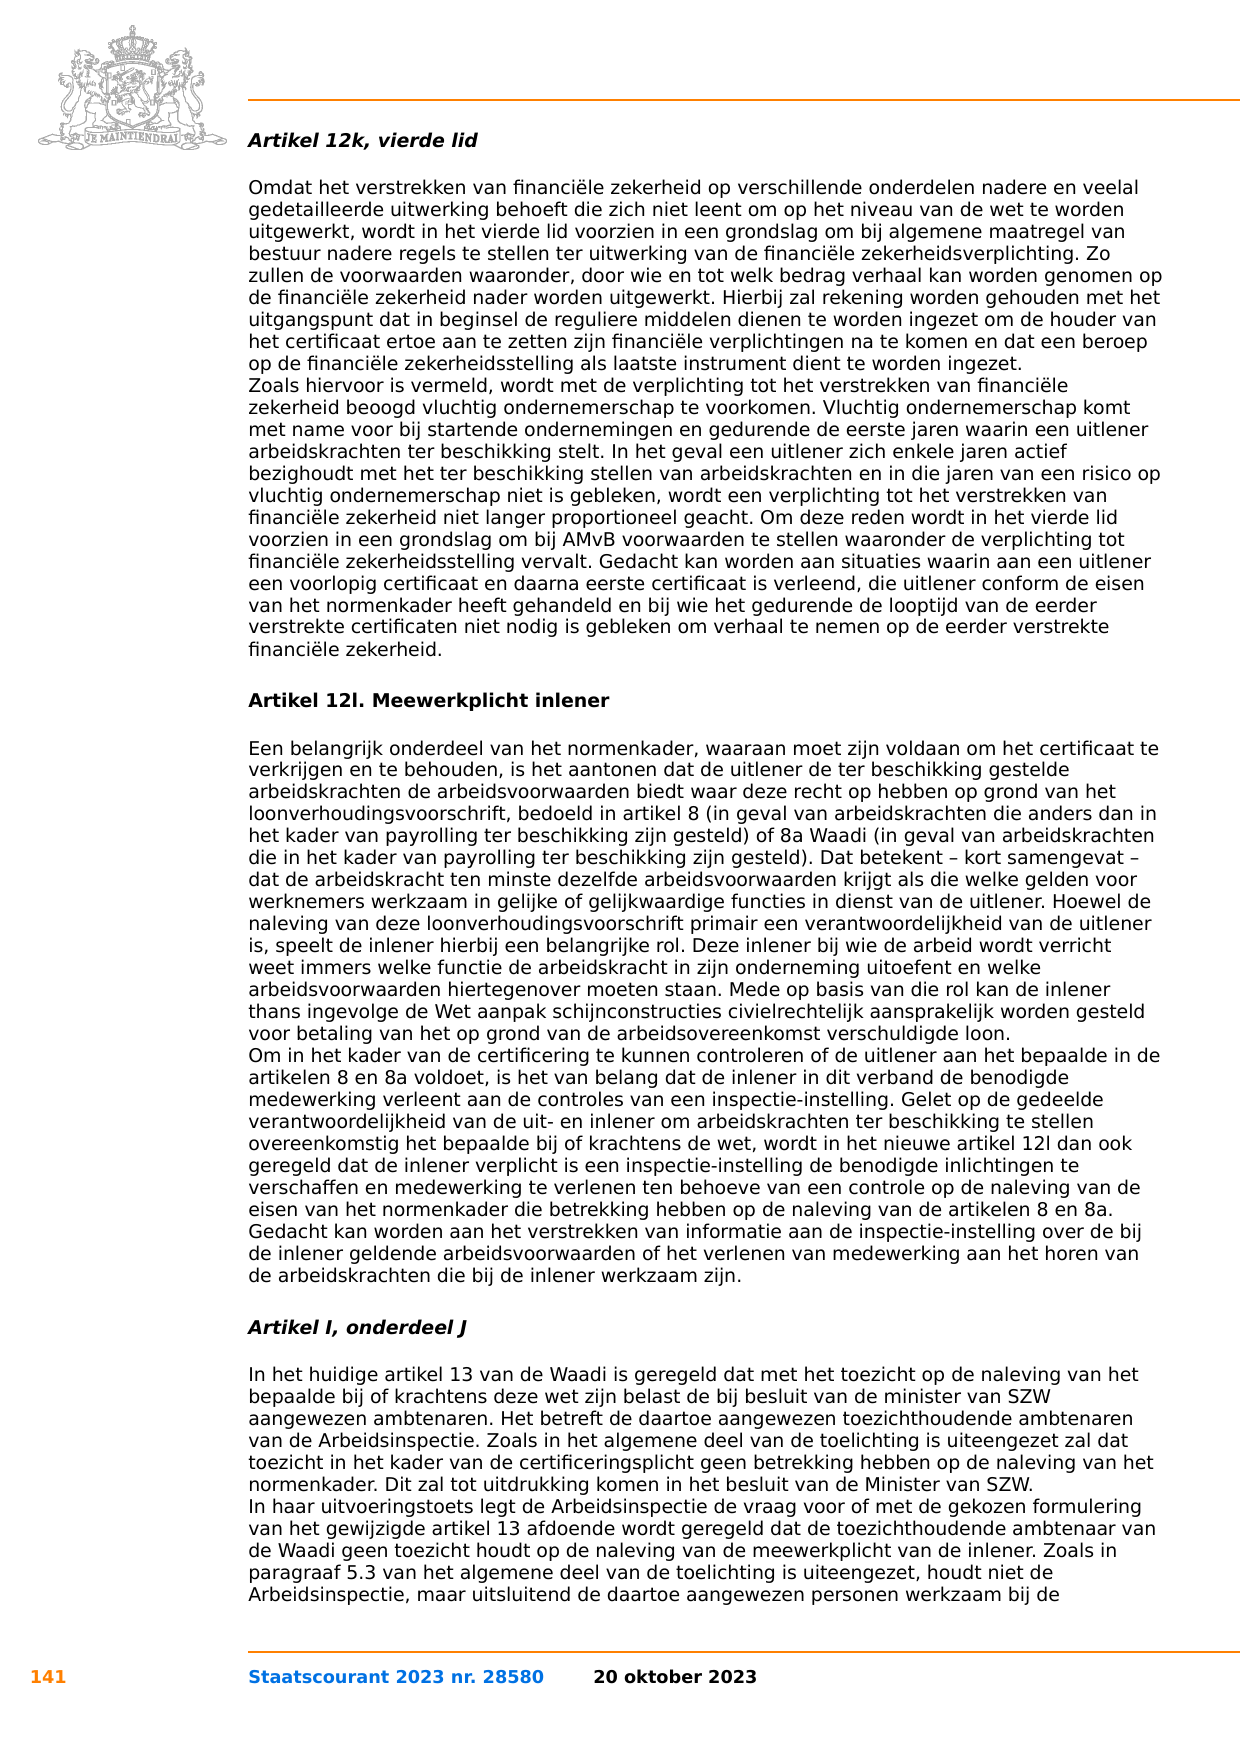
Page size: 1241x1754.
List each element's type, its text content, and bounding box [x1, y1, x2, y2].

text Zoals hiervoor is vermeld, wordt met de verplichting tot het verstrekken van financiële zekerheid beoogd vluchtig ondernemerschap te voorkomen. Vluchtig ondernemerschap komt met name voor bij startende ondernemingen en gedurende de eerste jaren waarin een uitlener arbeidskrachten ter beschikking stelt. In het geval een uitlener zich enkele jaren actief bezighoudt met het ter beschikking stellen van arbeidskrachten en in die jaren van een risico op vluchtig ondernemerschap niet is gebleken, wordt een verplichting tot het verstrekken van financiële zekerheid niet langer proportioneel geacht. Om deze reden wordt in het vierde lid voorzien in een grondslag om bij AMvB voorwaarden te stellen waaronder de verplichting tot financiële zekerheidsstelling vervalt. Gedacht kan worden aan situaties waarin aan een uitlener een voorlopig certificaat en daarna eerste certificaat is verleend, die uitlener conform de eisen van het normenkader heeft gehandeld en bij wie het gedurende de looptijd van de eerder verstrekte certificaten niet nodig is gebleken om verhaal te nemen op de eerder verstrekte financiële zekerheid. [248, 375, 1163, 660]
subtitle Artikel 12k, vierde lid [248, 130, 1163, 152]
text In haar uitvoeringstoets legt de Arbeidsinspectie de vraag voor of met de gekozen formulering van het gewijzigde artikel 13 afdoende wordt geregeld dat de toezichthoudende ambtenaar van de Waadi geen toezicht houdt op de naleving van de meewerkplicht van de inlener. Zoals in paragraaf 5.3 van het algemene deel van de toelichting is uiteengezet, houdt niet de Arbeidsinspectie, maar uitsluitend de daartoe aangewezen personen werkzaam bij de [248, 1496, 1163, 1606]
text Om in het kader van de certificering te kunnen controleren of de uitlener aan het bepaalde in de artikelen 8 en 8a voldoet, is het van belang dat de inlener in dit verband de benodigde medewerking verleent aan de controles van een inspectie-instelling. Gelet op de gedeelde verantwoordelijkheid van de uit- en inlener om arbeidskrachten ter beschikking te stellen overeenkomstig het bepaalde bij of krachtens de wet, wordt in het nieuwe artikel 12l dan ook geregeld dat de inlener verplicht is een inspectie-instelling de benodigde inlichtingen te verschaffen en medewerking te verlenen ten behoeve van een controle op de naleving van de eisen van het normenkader die betrekking hebben op de naleving van de artikelen 8 en 8a. Gedacht kan worden aan het verstrekken van informatie aan de inspectie-instelling over de bij de inlener geldende arbeidsvoorwaarden of het verlenen van medewerking aan het horen van de arbeidskrachten die bij de inlener werkzaam zijn. [248, 1045, 1163, 1287]
text Omdat het verstrekken van financiële zekerheid op verschillende onderdelen nadere en veelal gedetailleerde uitwerking behoeft die zich niet leent om op het niveau van de wet te worden uitgewerkt, wordt in het vierde lid voorzien in een grondslag om bij algemene maatregel van bestuur nadere regels te stellen ter uitwerking van de financiële zekerheidsverplichting. Zo zullen de voorwaarden waaronder, door wie en tot welk bedrag verhaal kan worden genomen op de financiële zekerheid nader worden uitgewerkt. Hierbij zal rekening worden gehouden met het uitgangspunt dat in beginsel de reguliere middelen dienen te worden ingezet om de houder van het certificaat ertoe aan te zetten zijn financiële verplichtingen na te komen en dat een beroep op de financiële zekerheidsstelling als laatste instrument dient te worden ingezet. [248, 177, 1163, 375]
text Een belangrijk onderdeel van het normenkader, waaraan moet zijn voldaan om het certificaat te verkrijgen en te behouden, is het aantonen dat de uitlener de ter beschikking gestelde arbeidskrachten de arbeidsvoorwaarden biedt waar deze recht op hebben op grond van het loonverhoudingsvoorschrift, bedoeld in artikel 8 (in geval van arbeidskrachten die anders dan in het kader van payrolling ter beschikking zijn gesteld) of 8a Waadi (in geval van arbeidskrachten die in het kader van payrolling ter beschikking zijn gesteld). Dat betekent – kort samengevat – dat de arbeidskracht ten minste dezelfde arbeidsvoorwaarden krijgt als die welke gelden voor werknemers werkzaam in gelijke of gelijkwaardige functies in dienst van de uitlener. Hoewel de naleving van deze loonverhoudingsvoorschrift primair een verantwoordelijkheid van de uitlener is, speelt de inlener hierbij een belangrijke rol. Deze inlener bij wie de arbeid wordt verricht weet immers welke functie de arbeidskracht in zijn onderneming uitoefent en welke arbeidsvoorwaarden hiertegenover moeten staan. Mede op basis van die rol kan de inlener thans ingevolge de Wet aanpak schijnconstructies civielrechtelijk aansprakelijk worden gesteld voor betaling van het op grond van de arbeidsovereenkomst verschuldigde loon. [248, 737, 1163, 1045]
text In het huidige artikel 13 van de Waadi is geregeld dat met het toezicht op de naleving van het bepaalde bij of krachtens deze wet zijn belast de bij besluit van de minister van SZW aangewezen ambtenaren. Het betreft de daartoe aangewezen toezichthoudende ambtenaren van de Arbeidsinspectie. Zoals in het algemene deel van de toelichting is uiteengezet zal dat toezicht in het kader van de certificeringsplicht geen betrekking hebben op de naleving van het normenkader. Dit zal tot uitdrukking komen in het besluit van de Minister van SZW. [248, 1364, 1163, 1496]
subtitle Artikel 12l. Meewerkplicht inlener [248, 690, 1163, 712]
picture [38, 25, 227, 150]
subtitle Artikel I, onderdeel J [248, 1317, 1163, 1339]
